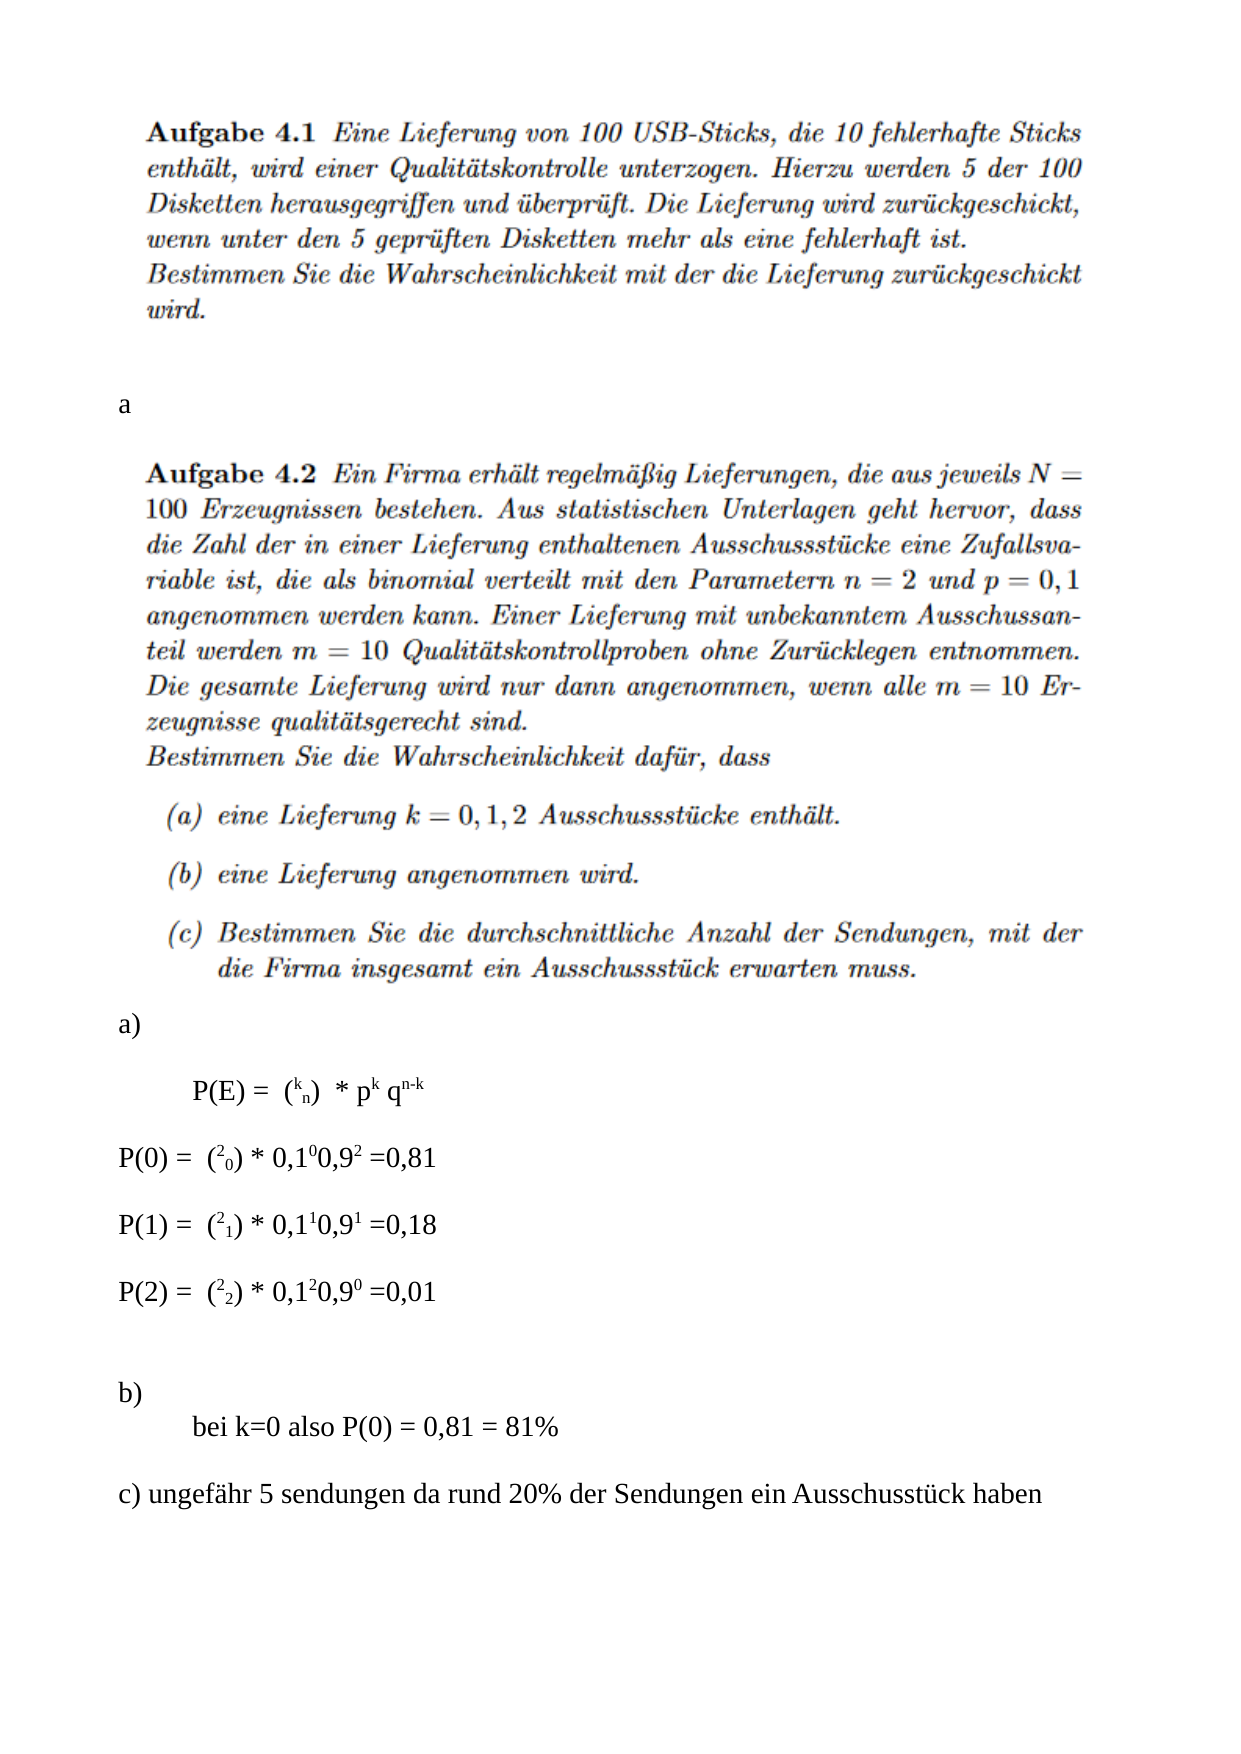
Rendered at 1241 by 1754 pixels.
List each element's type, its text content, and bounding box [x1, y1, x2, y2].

text c) ungefähr 5 sendungen da rund 20% der Sendungen ein Ausschusstück haben [118, 1476, 1122, 1509]
text a [118, 386, 1122, 419]
text P(0) = (20) * 0,100,92 =0,81 [118, 1140, 1122, 1174]
text P(2) = (22) * 0,120,90 =0,01 [118, 1274, 1122, 1308]
text a) [118, 1007, 1122, 1040]
text bei k=0 also P(0) = 0,81 = 81% [118, 1409, 1122, 1442]
text P(1) = (21) * 0,110,91 =0,18 [118, 1207, 1122, 1241]
text b) [118, 1375, 1122, 1409]
text P(E) = (kn​) * pk qn-k [118, 1073, 1122, 1107]
picture [142, 453, 1099, 1007]
picture [143, 118, 1097, 353]
